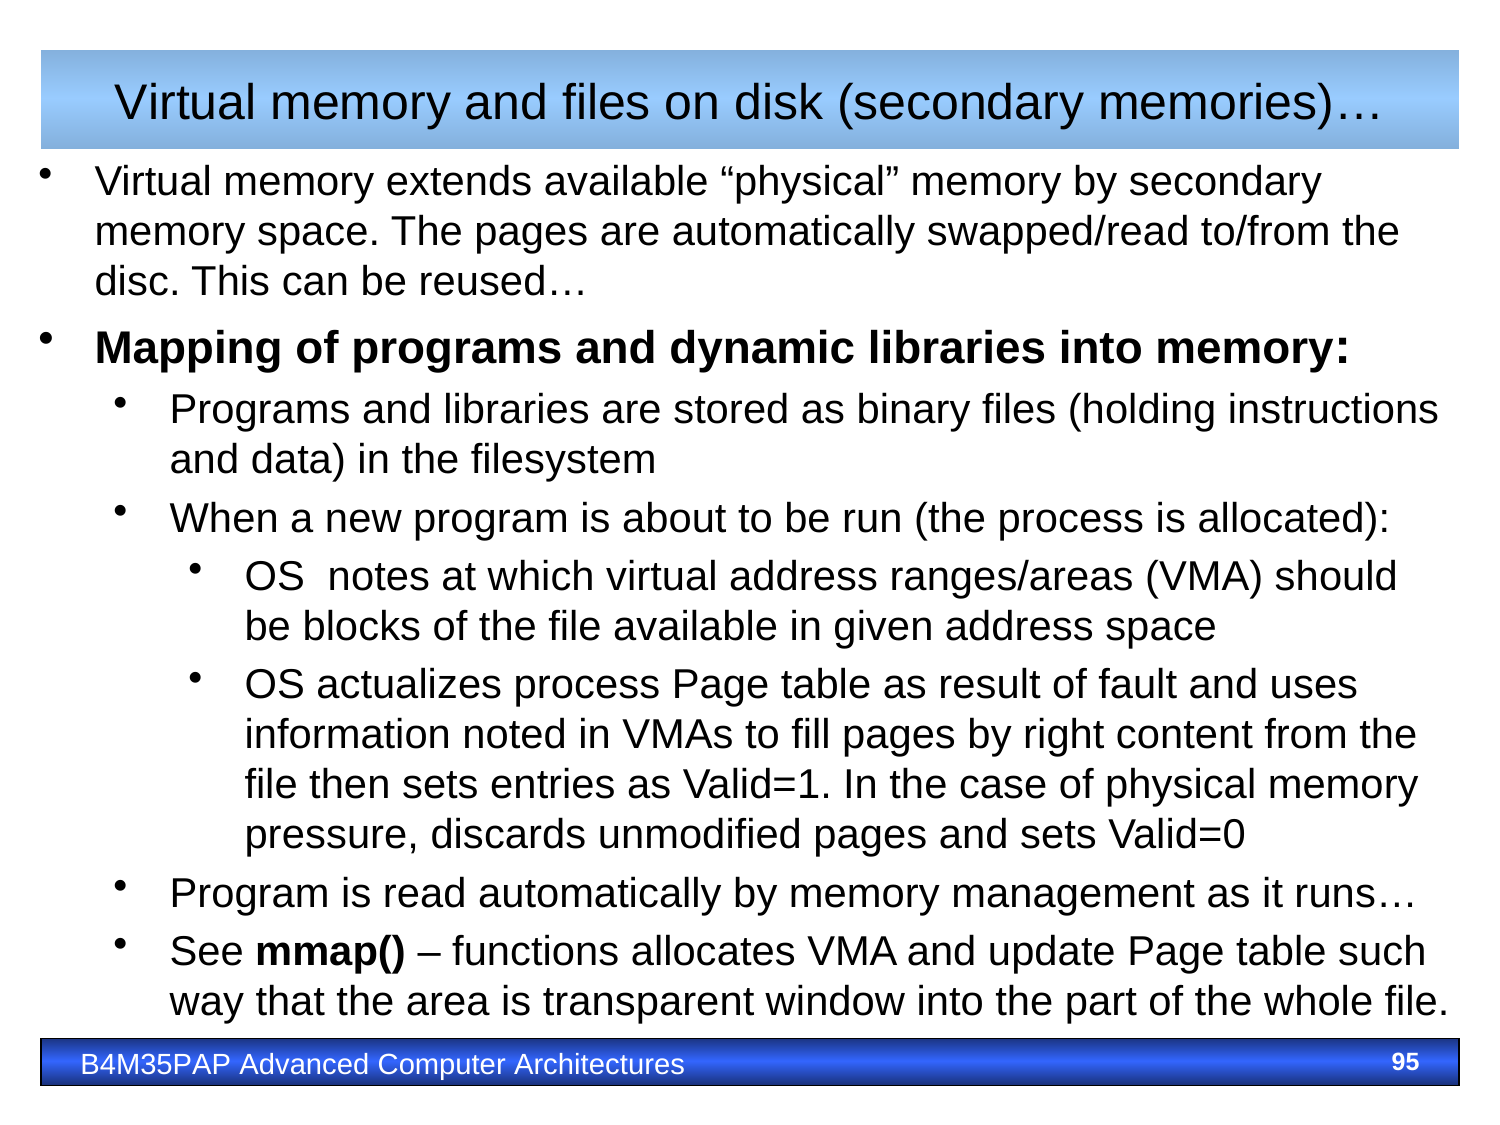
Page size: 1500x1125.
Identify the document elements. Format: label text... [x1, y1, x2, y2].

title Virtual memory and files on disk (secondary memories)… [41, 50, 1459, 146]
text_box Virtual memory extends available “physical” memory by secondary memory space. The pages are automatically swapped/read to/from the disc. This can be reused… Mapping of programs and dynamic libraries into memory: Programs and libraries are stored as binary files (holding instructions and data) in the filesystem When a new program is about to be run (the process is allocated): OS notes at which virtual address ranges/areas (VMA) should be blocks of the file available in given address space OS actualizes process Page table as result of fault and uses information noted in VMAs to fill pages by right content from the file then sets entries as Valid=1. In the case of physical memory pressure, discards unmodified pages and sets Valid=0 Program is read automatically by memory management as it runs… See mmap() – functions allocates VMA and update Page table such way that the area is transparent window into the part of the whole file. [23, 146, 1469, 974]
